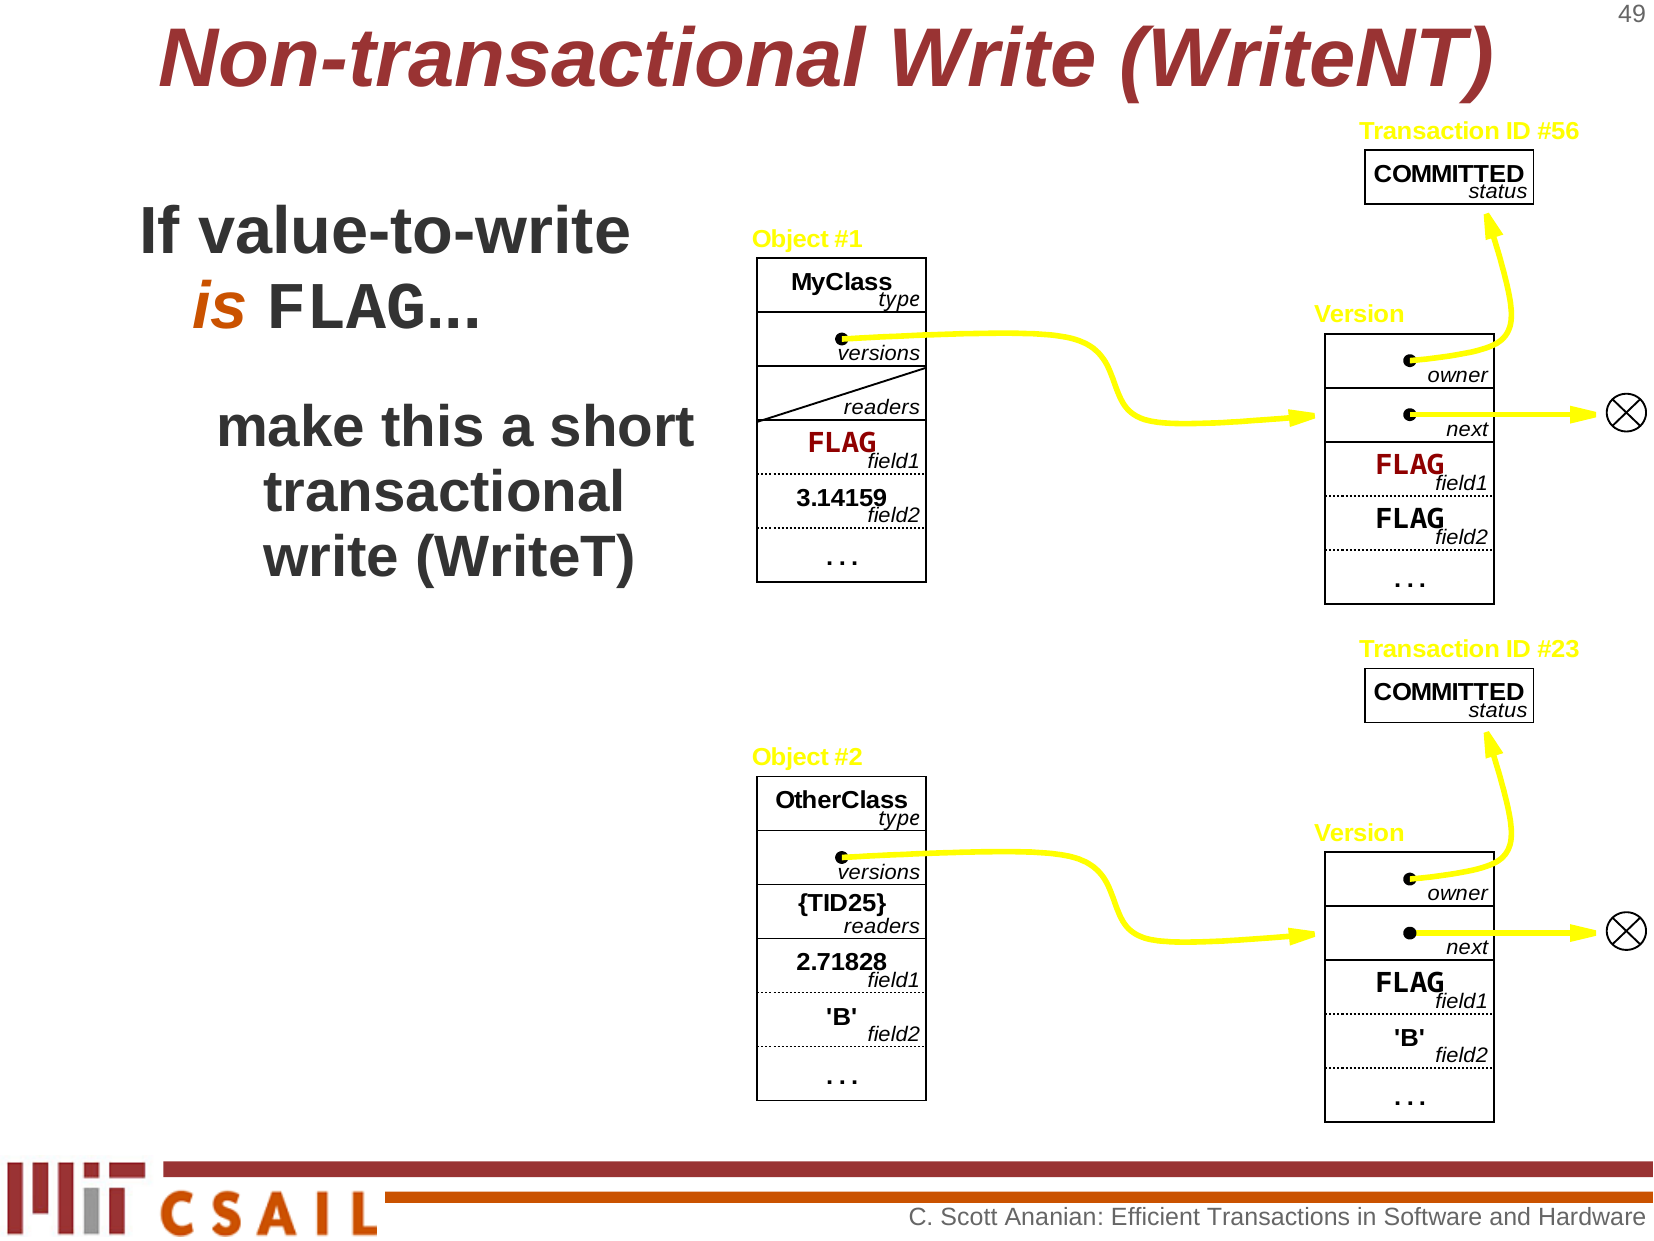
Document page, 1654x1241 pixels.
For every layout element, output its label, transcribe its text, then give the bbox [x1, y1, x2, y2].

picture [743, 110, 1653, 1130]
picture [0, 1155, 377, 1237]
list If value-to-write is FLAG... make this a short transactional write (WriteT) [121, 193, 701, 1133]
title Non-transactional Write (WriteNT) [121, 0, 1534, 115]
